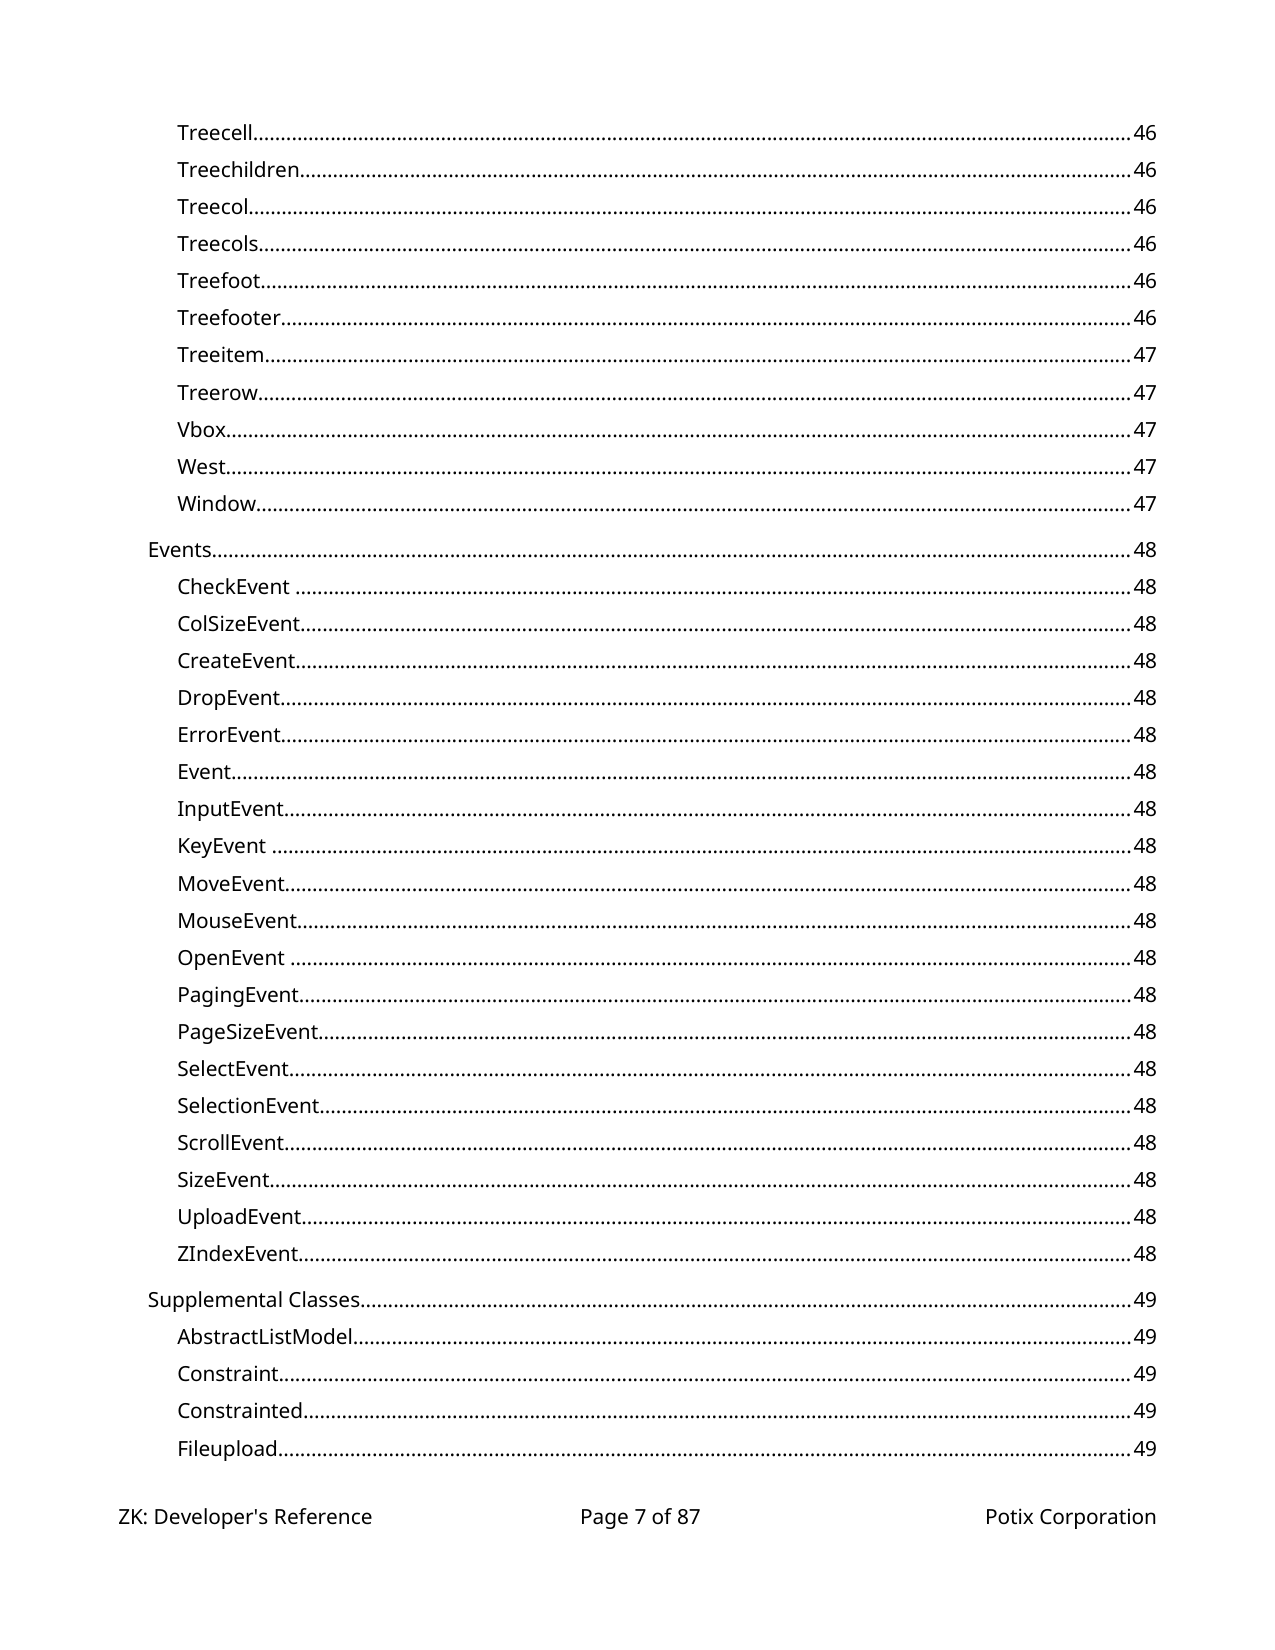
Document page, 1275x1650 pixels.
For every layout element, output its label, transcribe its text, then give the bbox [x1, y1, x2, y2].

text Treecol 46 [177, 192, 1157, 221]
text UploadEvent 48 [177, 1202, 1157, 1231]
text MouseEvent 48 [177, 906, 1157, 934]
text Treechildren 46 [177, 155, 1157, 183]
text ErrorEvent 48 [177, 720, 1157, 748]
text MoveEvent 48 [177, 869, 1157, 897]
text SizeEvent 48 [177, 1165, 1157, 1193]
text Fileupload 49 [177, 1434, 1157, 1462]
text SelectEvent 48 [177, 1054, 1157, 1082]
text Constrainted 49 [177, 1397, 1157, 1425]
text Event 48 [177, 757, 1157, 786]
text ZIndexEvent 48 [177, 1239, 1157, 1268]
text Vbox 47 [177, 415, 1157, 443]
text Constraint 49 [177, 1359, 1157, 1388]
text PagingEvent 48 [177, 980, 1157, 1008]
text Treeitem 47 [177, 341, 1157, 369]
text PageSizeEvent 48 [177, 1017, 1157, 1045]
text Window 47 [177, 489, 1157, 517]
text Treerow 47 [177, 378, 1157, 406]
text ColSizeEvent 48 [177, 609, 1157, 637]
text AbstractListModel 49 [177, 1322, 1157, 1351]
text CheckEvent 48 [177, 572, 1157, 600]
text Treefoot 46 [177, 266, 1157, 295]
text ScrollEvent 48 [177, 1128, 1157, 1156]
text Treefooter 46 [177, 303, 1157, 332]
text InputEvent 48 [177, 794, 1157, 823]
text Treecell 46 [177, 118, 1157, 146]
text OpenEvent 48 [177, 943, 1157, 971]
text DropEvent 48 [177, 683, 1157, 711]
text Treecols 46 [177, 229, 1157, 258]
text Supplemental Classes 49 [148, 1285, 1157, 1314]
text SelectionEvent 48 [177, 1091, 1157, 1119]
text Events 48 [148, 535, 1157, 563]
text West 47 [177, 452, 1157, 480]
text CreateEvent 48 [177, 646, 1157, 674]
text KeyEvent 48 [177, 832, 1157, 860]
